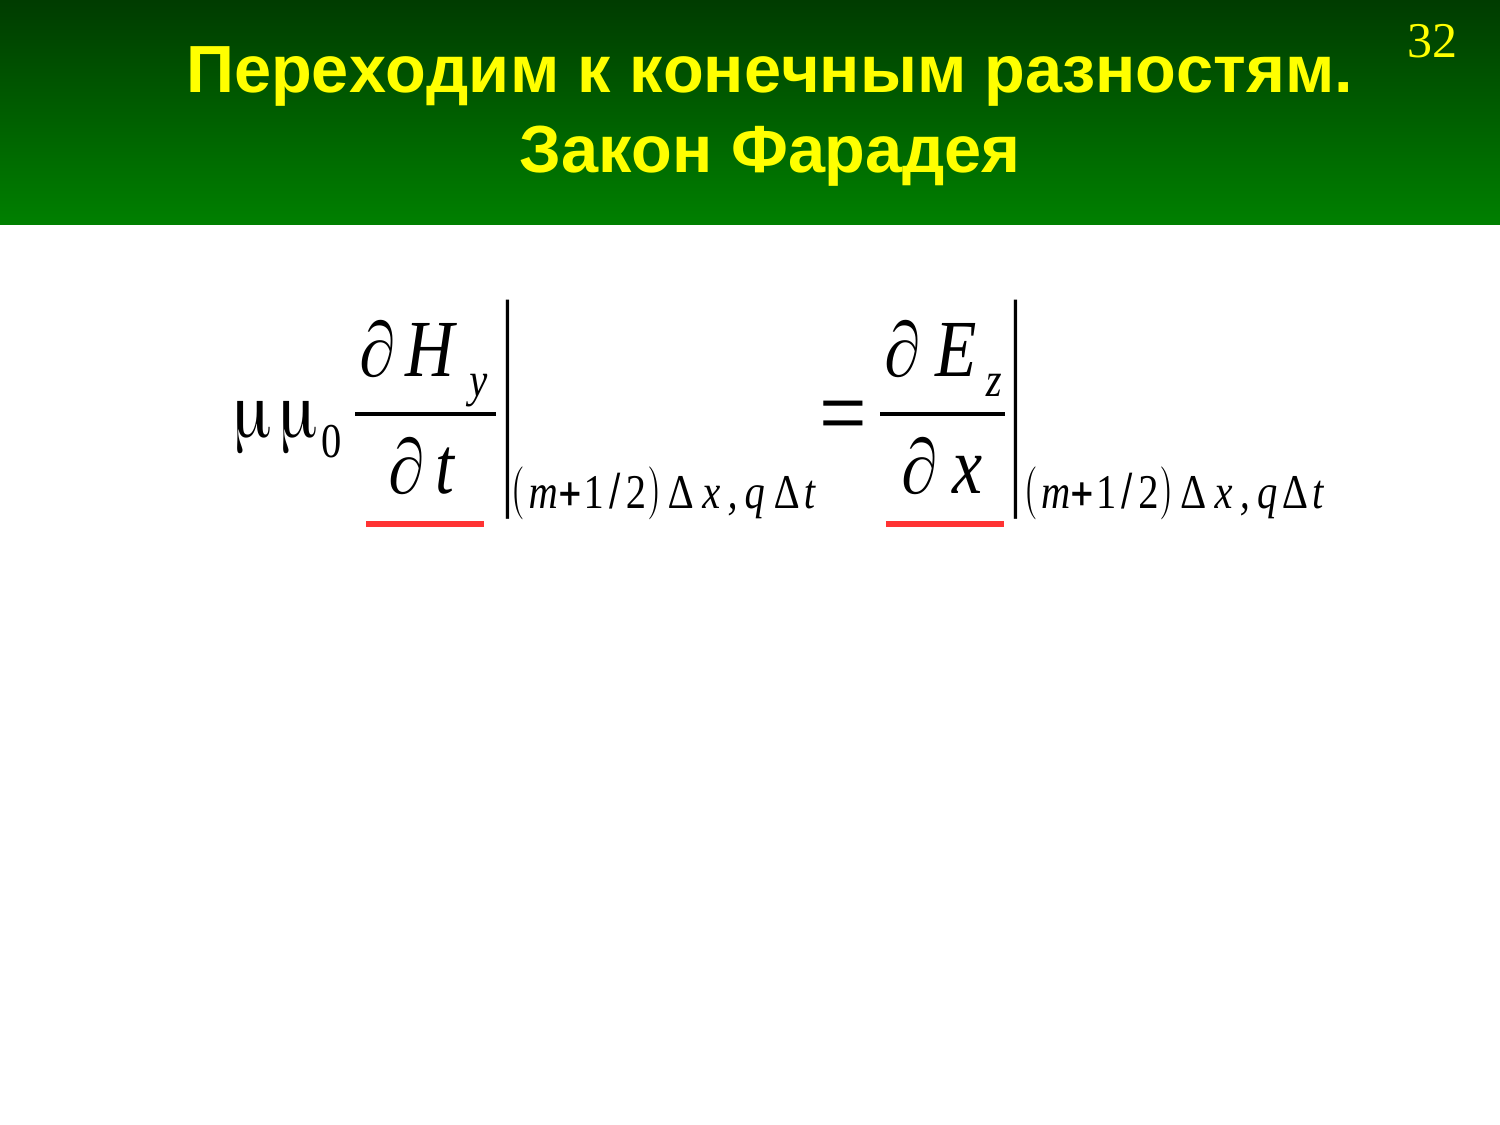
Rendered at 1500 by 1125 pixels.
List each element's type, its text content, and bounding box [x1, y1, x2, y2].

chart [215, 295, 1345, 524]
title Переходим к конечным разностям. Закон Фарадея [100, 0, 1441, 249]
